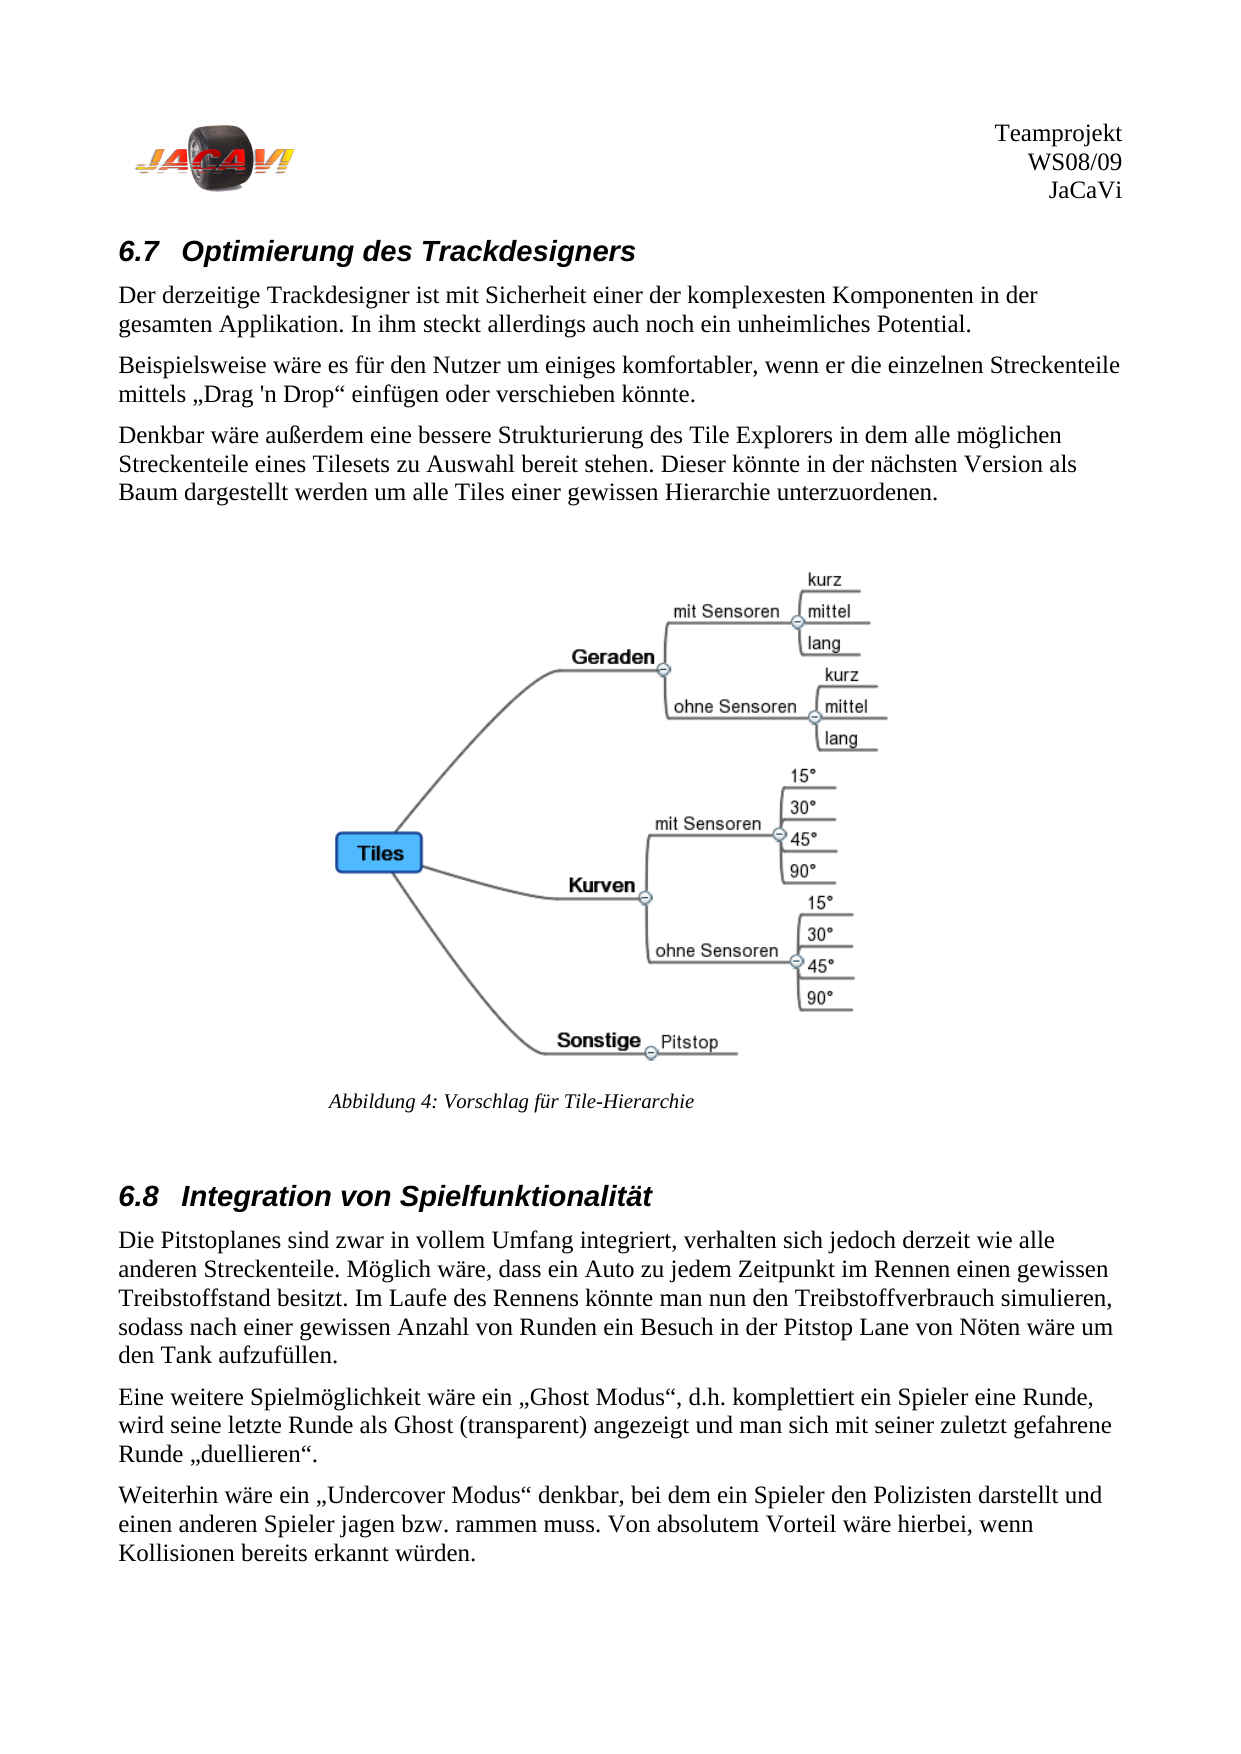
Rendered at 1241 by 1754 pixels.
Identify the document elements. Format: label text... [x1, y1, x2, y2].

text Weiterhin wäre ein „Undercover Modus“ denkbar, bei dem ein Spieler den Polizisten darstellt und einen anderen Spieler jagen bzw. rammen muss. Von absolutem Vorteil wäre hierbei, wenn Kollisionen bereits erkannt würden. [118, 1481, 1122, 1567]
picture [128, 120, 307, 195]
text Abbildung 4: Vorschlag für Tile-Hierarchie [329, 1090, 911, 1113]
text Der derzeitige Trackdesigner ist mit Sicherheit einer der komplexesten Komponenten in der gesamten Applikation. In ihm steckt allerdings auch noch ein unheimliches Potential. [118, 280, 1122, 337]
picture [328, 531, 912, 1090]
subtitle Integration von Spielfunktionalität [118, 1179, 1122, 1213]
text Die Pitstoplanes sind zwar in vollem Umfang integriert, verhalten sich jedoch derzeit wie alle anderen Streckenteile. Möglich wäre, dass ein Auto zu jedem Zeitpunkt im Rennen einen gewissen Treibstoffstand besitzt. Im Laufe des Rennens könnte man nun den Treibstoffverbrauch simulieren, sodass nach einer gewissen Anzahl von Runden ein Besuch in der Pitstop Lane von Nöten wäre um den Tank aufzufüllen. [118, 1226, 1122, 1369]
subtitle Optimierung des Trackdesigners [118, 234, 1122, 267]
text Denkbar wäre außerdem eine bessere Strukturierung des Tile Explorers in dem alle möglichen Streckenteile eines Tilesets zu Auswahl bereit stehen. Dieser könnte in der nächsten Version als Baum dargestellt werden um alle Tiles einer gewissen Hierarchie unterzuordenen. [118, 420, 1122, 506]
text Beispielsweise wäre es für den Nutzer um einiges komfortabler, wenn er die einzelnen Streckenteile mittels „Drag 'n Drop“ einfügen oder verschieben könnte. [118, 350, 1122, 407]
text Eine weitere Spielmöglichkeit wäre ein „Ghost Modus“, d.h. komplettiert ein Spieler eine Runde, wird seine letzte Runde als Ghost (transparent) angezeigt und man sich mit seiner zuletzt gefahrene Runde „duellieren“. [118, 1382, 1122, 1468]
